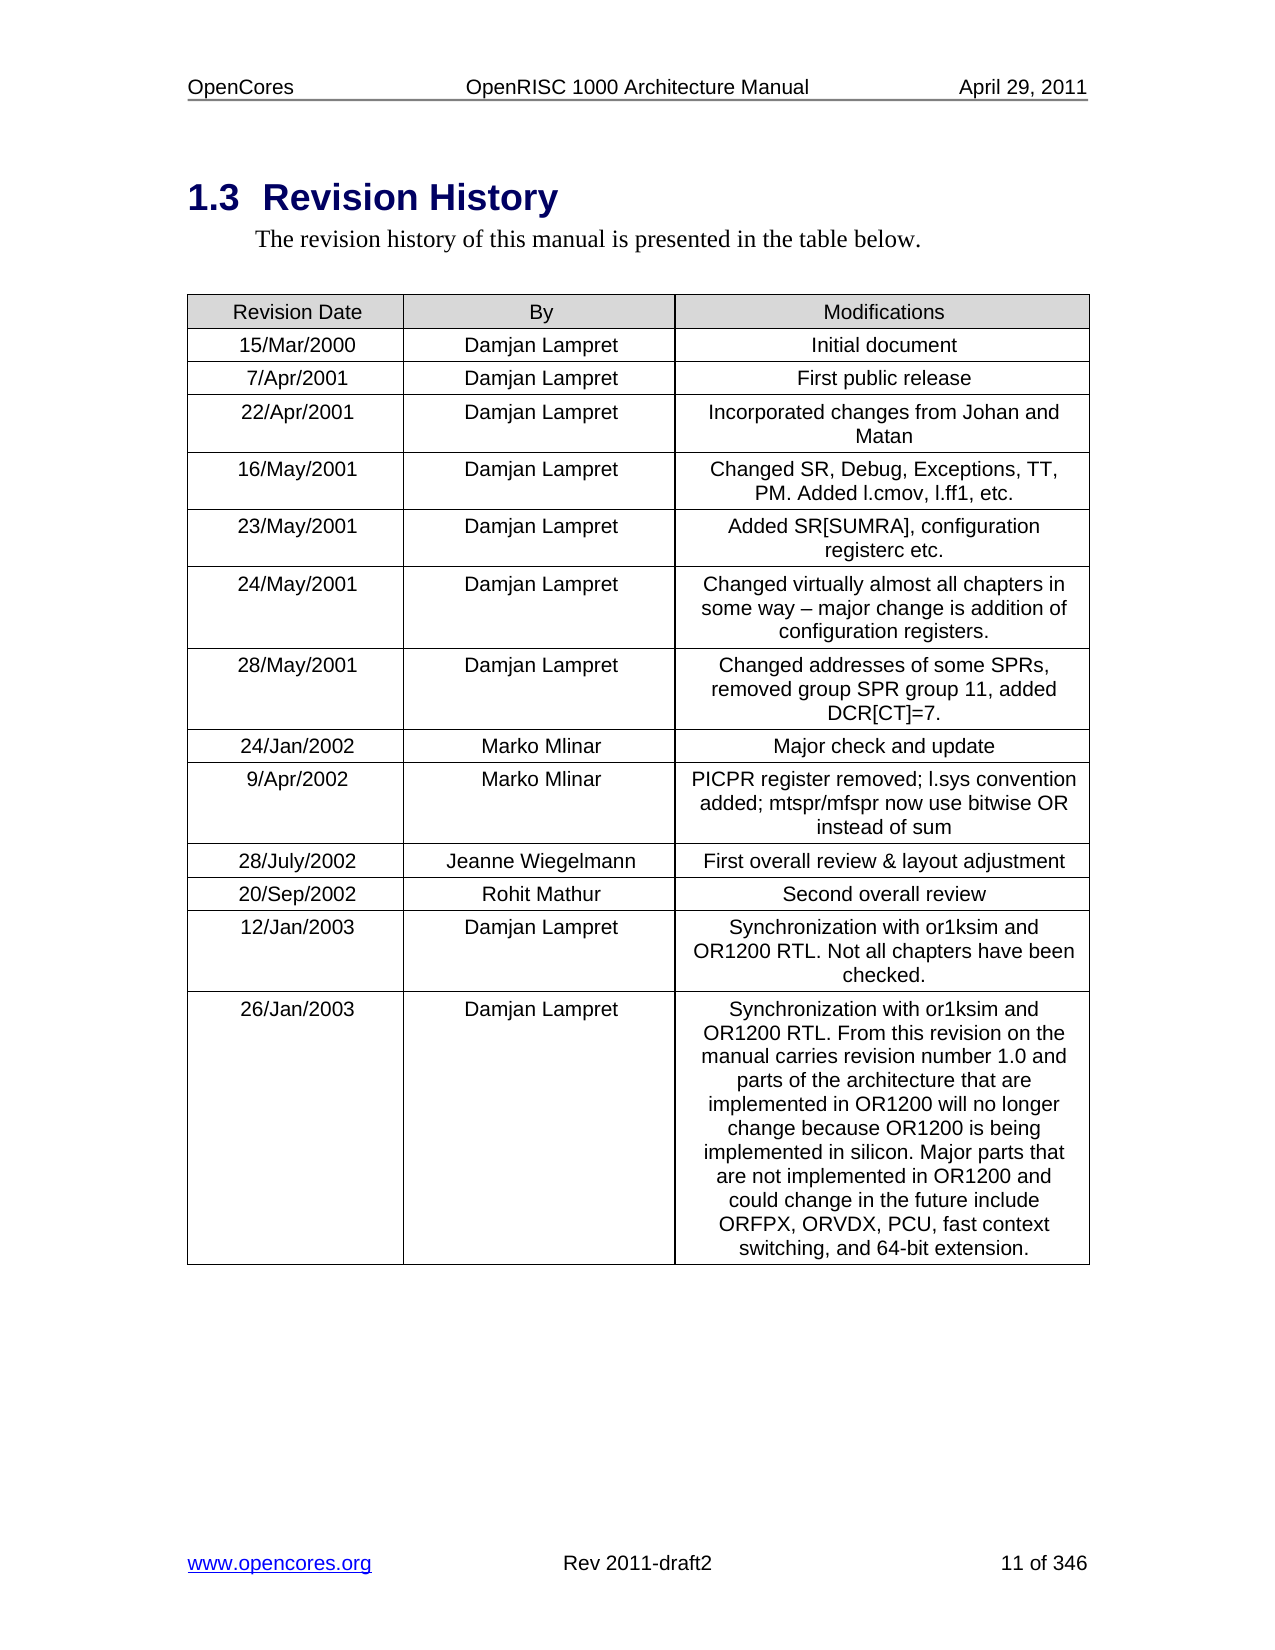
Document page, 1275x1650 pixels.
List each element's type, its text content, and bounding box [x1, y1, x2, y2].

table_cell 28/July/2002 [188, 844, 403, 877]
table_cell Major check and update [676, 730, 1089, 762]
table_cell Added SR[SUMRA], configuration registerc etc. [676, 510, 1089, 566]
table_cell Synchronization with or1ksim and OR1200 RTL. From this revision on the manual carries revision number 1.0 and parts of the architecture that are implemented in OR1200 will no longer change because OR1200 is being implemented in silicon. Major parts that are not implemented in OR1200 and could change in the future include ORFPX, ORVDX, PCU, fast context switching, and 64-bit extension. [676, 992, 1089, 1264]
table_cell Changed virtually almost all chapters in some way – major change is addition of configuration registers. [676, 567, 1089, 647]
table_cell First overall review & layout adjustment [676, 844, 1089, 877]
table_cell Damjan Lampret [404, 567, 674, 647]
table_cell Second overall review [676, 878, 1089, 910]
text The revision history of this manual is presented in the table below. [187, 224, 1087, 253]
table_cell Jeanne Wiegelmann [404, 844, 674, 877]
table_header By [404, 295, 674, 328]
subtitle Revision History [187, 175, 1087, 218]
table_cell Marko Mlinar [404, 763, 674, 843]
table_cell Damjan Lampret [404, 911, 674, 991]
table_cell 7/Apr/2001 [188, 362, 403, 394]
table_cell Damjan Lampret [404, 992, 674, 1264]
table_cell Damjan Lampret [404, 453, 674, 509]
table_cell Initial document [676, 329, 1089, 361]
table_cell Incorporated changes from Johan and Matan [676, 395, 1089, 452]
table_cell Damjan Lampret [404, 649, 674, 729]
table_header Modifications [676, 295, 1089, 328]
table_cell First public release [676, 362, 1089, 394]
table_cell 26/Jan/2003 [188, 992, 403, 1264]
table_cell 24/Jan/2002 [188, 730, 403, 762]
table_cell Damjan Lampret [404, 395, 674, 452]
table_cell PICPR register removed; l.sys convention added; mtspr/mfspr now use bitwise OR instead of sum [676, 763, 1089, 843]
table_header Revision Date [188, 295, 403, 328]
table_cell 9/Apr/2002 [188, 763, 403, 843]
table_cell Changed addresses of some SPRs, removed group SPR group 11, added DCR[CT]=7. [676, 649, 1089, 729]
table_cell 20/Sep/2002 [188, 878, 403, 910]
table_cell Rohit Mathur [404, 878, 674, 910]
table_cell 28/May/2001 [188, 649, 403, 729]
table_cell Damjan Lampret [404, 510, 674, 566]
table_cell 12/Jan/2003 [188, 911, 403, 991]
table_cell 24/May/2001 [188, 567, 403, 647]
table_cell Marko Mlinar [404, 730, 674, 762]
table_cell Synchronization with or1ksim and OR1200 RTL. Not all chapters have been checked. [676, 911, 1089, 991]
table_cell Damjan Lampret [404, 362, 674, 394]
table_cell Damjan Lampret [404, 329, 674, 361]
table_cell 16/May/2001 [188, 453, 403, 509]
table_cell 22/Apr/2001 [188, 395, 403, 452]
table_cell 15/Mar/2000 [188, 329, 403, 361]
table_cell 23/May/2001 [188, 510, 403, 566]
table_cell Changed SR, Debug, Exceptions, TT, PM. Added l.cmov, l.ff1, etc. [676, 453, 1089, 509]
